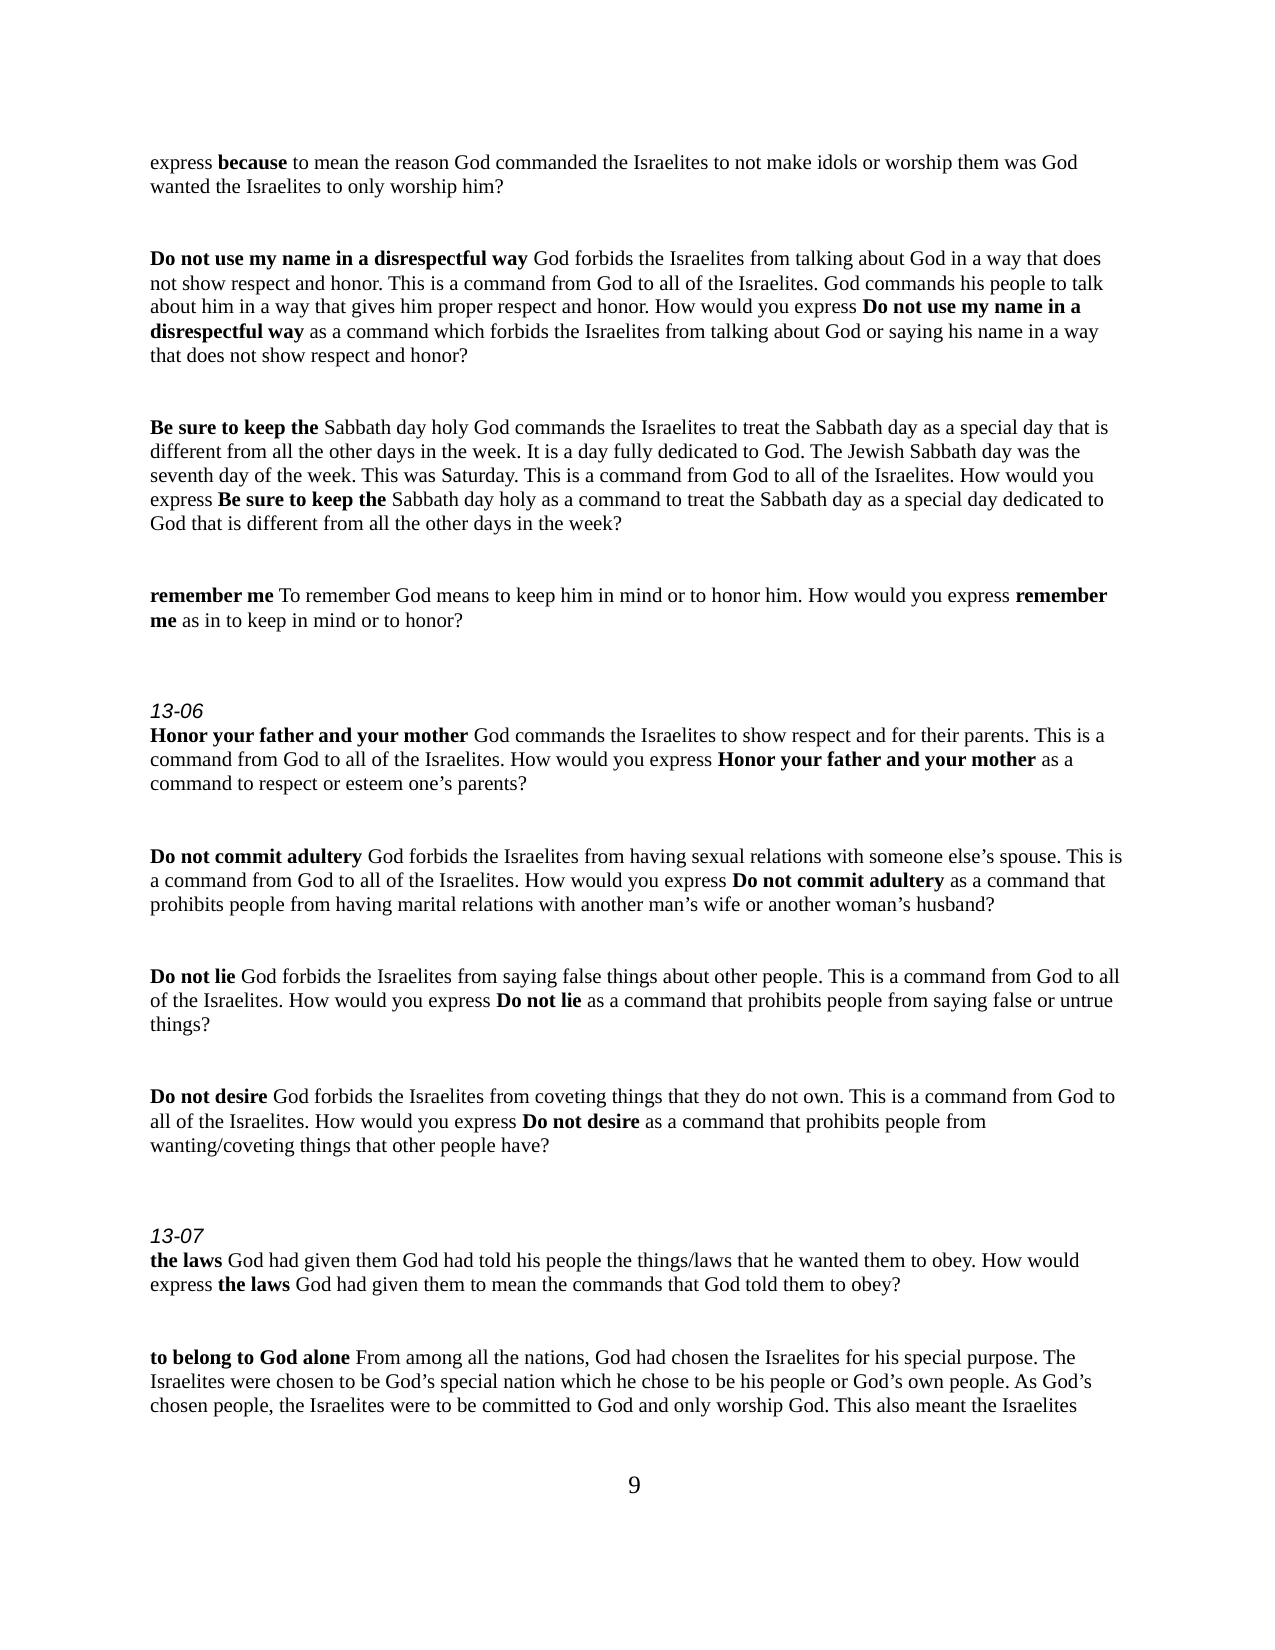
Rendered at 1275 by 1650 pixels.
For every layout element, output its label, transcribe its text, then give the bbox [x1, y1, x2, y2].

text Do not use my name in a disrespectful way God forbids the Israelites from talking about God in a way that does not show respect and honor. This is a command from God to all of the Israelites. God commands his people to talk about him in a way that gives him proper respect and honor. How would you express Do not use my name in a disrespectful way as a command which forbids the Israelites from talking about God or saying his name in a way that does not show respect and honor? [150, 246, 1125, 367]
subtitle 13-06 [150, 699, 1125, 723]
text remember me To remember God means to keep him in mind or to honor him. How would you express remember me as in to keep in mind or to honor? [150, 583, 1125, 632]
text Do not commit adultery God forbids the Israelites from having sexual relations with someone else’s spouse. This is a command from God to all of the Israelites. How would you express Do not commit adultery as a command that prohibits people from having marital relations with another man’s wife or another woman’s husband? [150, 844, 1125, 916]
text to belong to God alone From among all the nations, God had chosen the Israelites for his special purpose. The Israelites were chosen to be God’s special nation which he chose to be his people or God’s own people. As God’s chosen people, the Israelites were to be committed to God and only worship God. This also meant the Israelites [150, 1345, 1125, 1417]
text the laws God had given them God had told his people the things/laws that he wanted them to obey. How would express the laws God had given them to mean the commands that God told them to obey? [150, 1248, 1125, 1296]
subtitle 13-07 [150, 1224, 1125, 1248]
text Be sure to keep the Sabbath day holy God commands the Israelites to treat the Sabbath day as a special day that is different from all the other days in the week. It is a day fully dedicated to God. The Jewish Sabbath day was the seventh day of the week. This was Saturday. This is a command from God to all of the Israelites. How would you express Be sure to keep the Sabbath day holy as a command to treat the Sabbath day as a special day dedicated to God that is different from all the other days in the week? [150, 415, 1125, 535]
text Honor your father and your mother God commands the Israelites to show respect and for their parents. This is a command from God to all of the Israelites. How would you express Honor your father and your mother as a command to respect or esteem one’s parents? [150, 723, 1125, 795]
text Do not lie God forbids the Israelites from saying false things about other people. This is a command from God to all of the Israelites. How would you express Do not lie as a command that prohibits people from saying false or untrue things? [150, 964, 1125, 1036]
text express because to mean the reason God commanded the Israelites to not make idols or worship them was God wanted the Israelites to only worship him? [150, 150, 1125, 198]
text Do not desire God forbids the Israelites from coveting things that they do not own. This is a command from God to all of the Israelites. How would you express Do not desire as a command that prohibits people from wanting/coveting things that other people have? [150, 1084, 1125, 1157]
